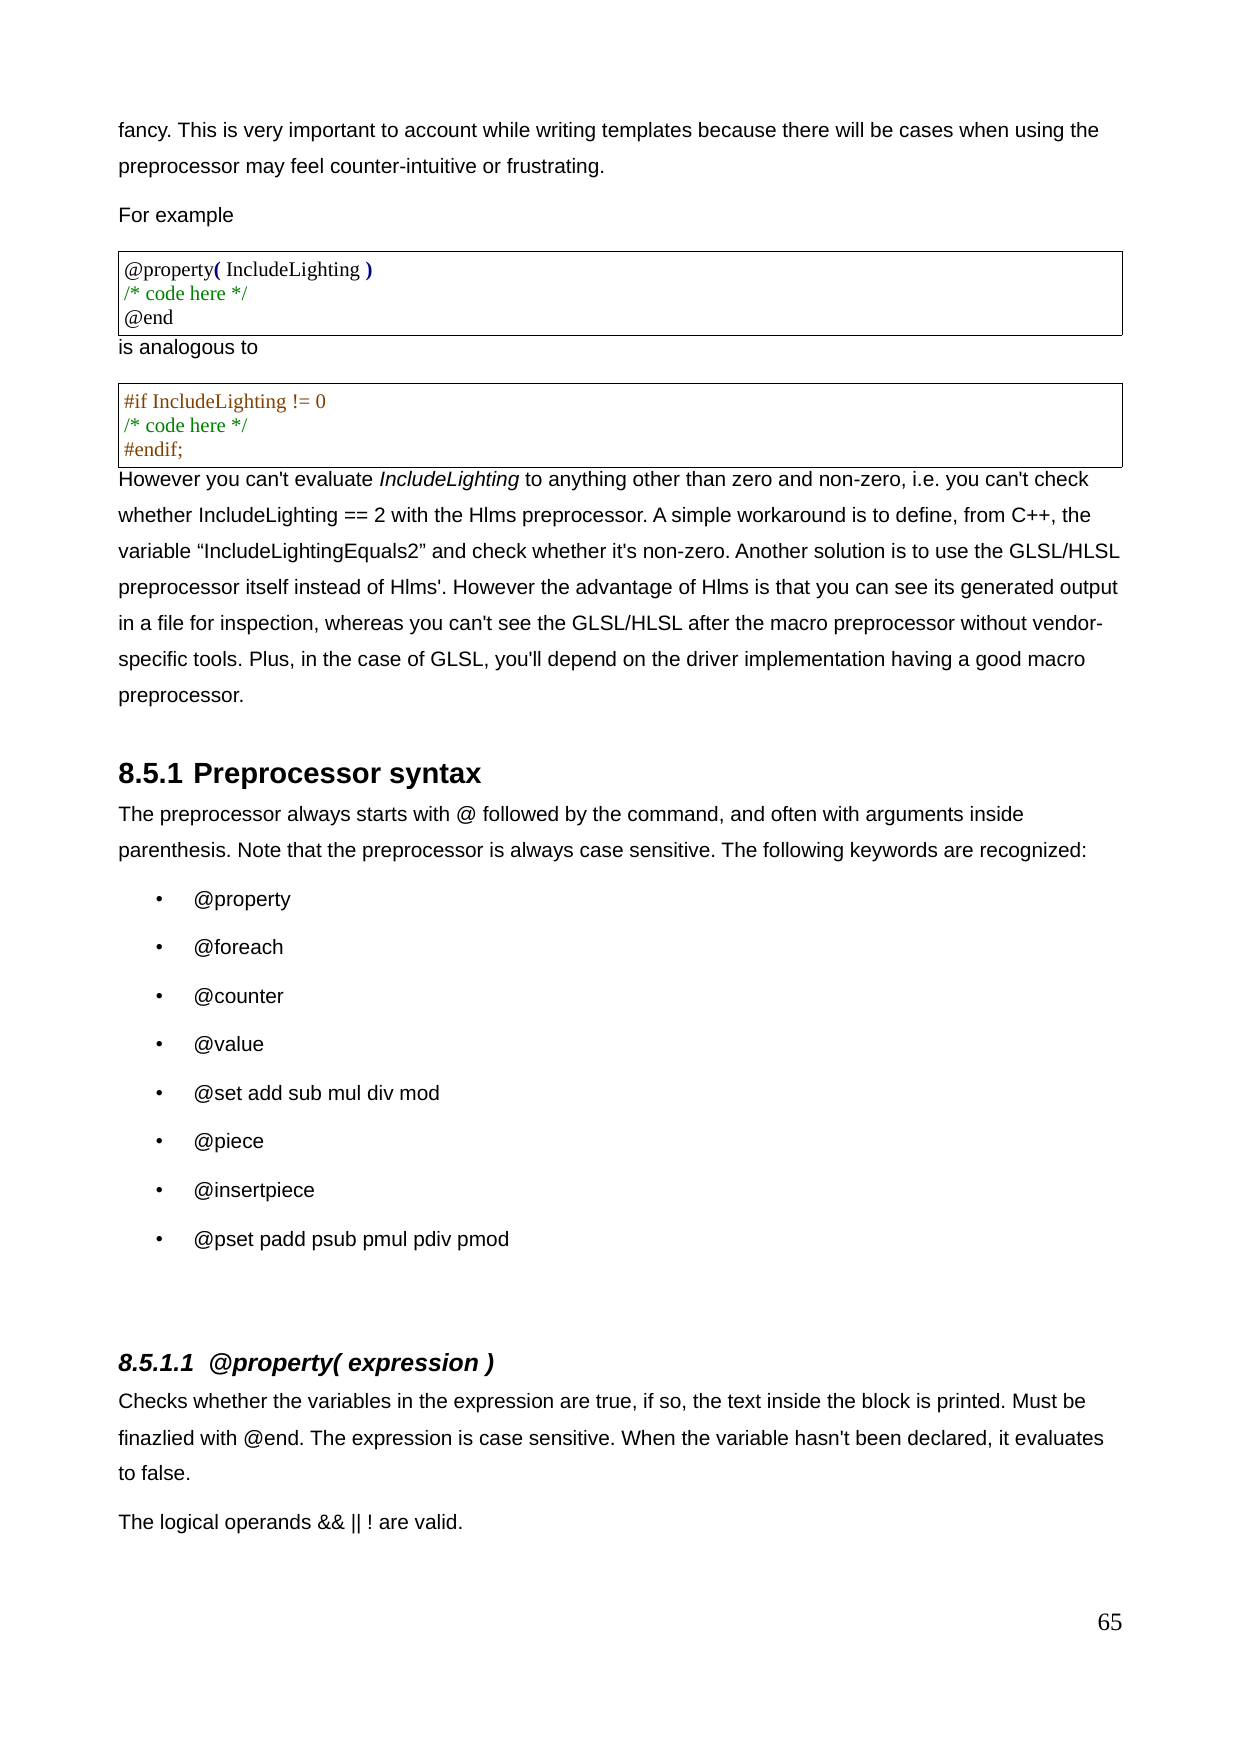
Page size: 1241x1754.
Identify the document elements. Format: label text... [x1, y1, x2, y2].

subtitle @property( expression ) [118, 1348, 1122, 1377]
list @property [156, 887, 1122, 911]
table_header #if IncludeLighting != 0 /* code here */ #endif; [119, 384, 1122, 467]
list @set add sub mul div mod [156, 1081, 1122, 1105]
list @piece [156, 1129, 1122, 1153]
list @value [156, 1032, 1122, 1056]
text For example [118, 202, 1122, 226]
list @pset padd psub pmul pdiv pmod [156, 1226, 1122, 1250]
table_header @property( IncludeLighting ) /* code here */ @end [119, 252, 1122, 335]
text However you can't evaluate IncludeLighting to anything other than zero and non-zero, i.e. you can't check whether IncludeLighting == 2 with the Hlms preprocessor. A simple workaround is to define, from C++, the variable “IncludeLightingEquals2” and check whether it's non-zero. Another solution is to use the GLSL/HLSL preprocessor itself instead of Hlms'. However the advantage of Hlms is that you can see its generated output in a file for inspection, whereas you can't see the GLSL/HLSL after the macro preprocessor without vendor-specific tools. Plus, in the case of GLSL, you'll depend on the driver implementation having a good macro preprocessor. [118, 468, 1122, 707]
text fancy. This is very important to account while writing templates because there will be cases when using the preprocessor may feel counter-intuitive or frustrating. [118, 118, 1122, 178]
text The logical operands && || ! are valid. [118, 1510, 1122, 1534]
subtitle Preprocessor syntax [118, 756, 1122, 790]
list @insertpiece [156, 1178, 1122, 1202]
text Checks whether the variables in the expression are true, if so, the text inside the block is printed. Must be finazlied with @end. The expression is case sensitive. When the variable hasn't been declared, it evaluates to false. [118, 1389, 1122, 1485]
text is analogous to [118, 336, 1122, 359]
list @foreach [156, 935, 1122, 959]
list @counter [156, 984, 1122, 1008]
text The preprocessor always starts with @ followed by the command, and often with arguments inside parenthesis. Note that the preprocessor is always case sensitive. The following keywords are recognized: [118, 802, 1122, 862]
